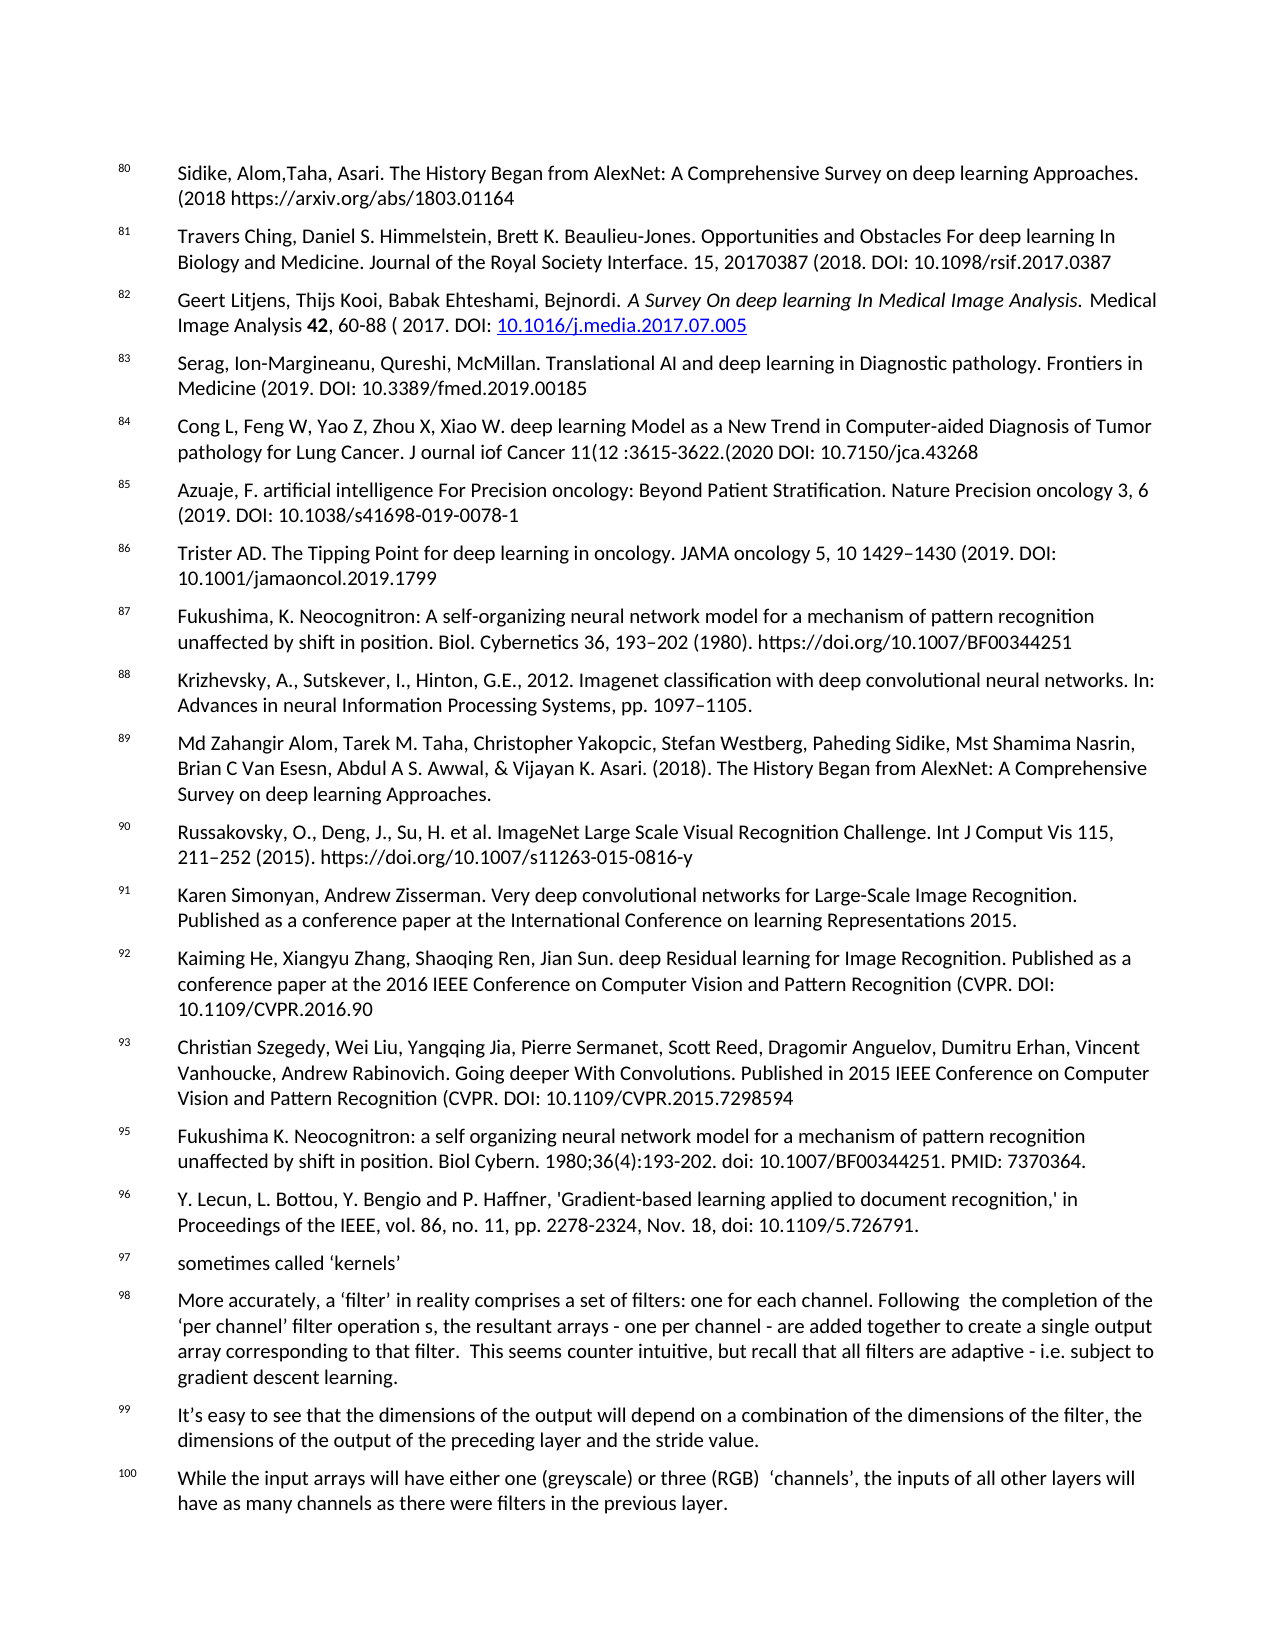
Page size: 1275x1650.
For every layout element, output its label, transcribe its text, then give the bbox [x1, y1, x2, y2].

text Karen Simonyan, Andrew Zisserman. Very deep convolutional networks for Large-Scale Image Recognition. Published as a conference paper at the International Conference on learning Representations 2015. [118, 882, 1157, 933]
text It’s easy to see that the dimensions of the output will depend on a combination of the dimensions of the filter, the dimensions of the output of the preceding layer and the stride value. [118, 1402, 1157, 1453]
text Kaiming He, Xiangyu Zhang, Shaoqing Ren, Jian Sun. deep Residual learning for Image Recognition. Published as a conference paper at the 2016 IEEE Conference on Computer Vision and Pattern Recognition (CVPR. DOI: 10.1109/CVPR.2016.90 [118, 946, 1157, 1022]
text Fukushima K. Neocognitron: a self organizing neural network model for a mechanism of pattern recognition unaffected by shift in position. Biol Cybern. 1980;36(4):193-202. doi: 10.1007/BF00344251. PMID: 7370364. [118, 1123, 1157, 1174]
text Azuaje, F. artificial intelligence For Precision oncology: Beyond Patient Stratification. Nature Precision oncology 3, 6 (2019. DOI: 10.1038/s41698-019-0078-1 [118, 477, 1157, 528]
text More accurately, a ‘filter’ in reality comprises a set of filters: one for each channel. Following the completion of the ‘per channel’ filter operation s, the resultant arrays - one per channel - are added together to create a single output array corresponding to that filter. This seems counter intuitive, but recall that all filters are adaptive - i.e. subject to gradient descent learning. [118, 1288, 1157, 1389]
text Travers Ching, Daniel S. Himmelstein, Brett K. Beaulieu-Jones. Opportunities and Obstacles For deep learning In Biology and Medicine. Journal of the Royal Society Interface. 15, 20170387 (2018. DOI: 10.1098/rsif.2017.0387 [118, 223, 1157, 274]
text While the input arrays will have either one (greyscale) or three (RGB) ‘channels’, the inputs of all other layers will have as many channels as there were filters in the previous layer. [118, 1465, 1157, 1516]
text Russakovsky, O., Deng, J., Su, H. et al. ImageNet Large Scale Visual Recognition Challenge. Int J Comput Vis 115, 211–252 (2015). https://doi.org/10.1007/s11263-015-0816-y [118, 819, 1157, 870]
text Christian Szegedy, Wei Liu, Yangqing Jia, Pierre Sermanet, Scott Reed, Dragomir Anguelov, Dumitru Erhan, Vincent Vanhoucke, Andrew Rabinovich. Going deeper With Convolutions. Published in 2015 IEEE Conference on Computer Vision and Pattern Recognition (CVPR. DOI: 10.1109/CVPR.2015.7298594 [118, 1034, 1157, 1111]
text Serag, Ion-Margineanu, Qureshi, McMillan. Translational AI and deep learning in Diagnostic pathology. Frontiers in Medicine (2019. DOI: 10.3389/fmed.2019.00185 [118, 350, 1157, 401]
text Geert Litjens, Thijs Kooi, Babak Ehteshami, Bejnordi. A Survey On deep learning In Medical Image Analysis. Medical Image Analysis 42, 60-88 ( 2017. DOI: 10.1016/j.media.2017.07.005 [118, 287, 1157, 338]
text Sidike, Alom,Taha, Asari. The History Began from AlexNet: A Comprehensive Survey on deep learning Approaches. (2018 https://arxiv.org/abs/1803.01164 [118, 160, 1157, 211]
text Krizhevsky, A., Sutskever, I., Hinton, G.E., 2012. Imagenet classification with deep convolutional neural networks. In: Advances in neural Information Processing Systems, pp. 1097–1105. [118, 667, 1157, 718]
text Cong L, Feng W, Yao Z, Zhou X, Xiao W. deep learning Model as a New Trend in Computer-aided Diagnosis of Tumor pathology for Lung Cancer. J ournal iof Cancer 11(12 :3615-3622.(2020 DOI: 10.7150/jca.43268 [118, 413, 1157, 464]
text Trister AD. The Tipping Point for deep learning in oncology. JAMA oncology 5, 10 1429–1430 (2019. DOI: 10.1001/jamaoncol.2019.1799 [118, 540, 1157, 591]
text Fukushima, K. Neocognitron: A self-organizing neural network model for a mechanism of pattern recognition unaffected by shift in position. Biol. Cybernetics 36, 193–202 (1980). https://doi.org/10.1007/BF00344251 [118, 603, 1157, 654]
text sometimes called ‘kernels’ [118, 1250, 1157, 1275]
text Y. Lecun, L. Bottou, Y. Bengio and P. Haffner, 'Gradient-based learning applied to document recognition,' in Proceedings of the IEEE, vol. 86, no. 11, pp. 2278-2324, Nov. 18, doi: 10.1109/5.726791. [118, 1186, 1157, 1237]
text Md Zahangir Alom, Tarek M. Taha, Christopher Yakopcic, Stefan Westberg, Paheding Sidike, Mst Shamima Nasrin, Brian C Van Esesn, Abdul A S. Awwal, & Vijayan K. Asari. (2018). The History Began from AlexNet: A Comprehensive Survey on deep learning Approaches. [118, 730, 1157, 806]
